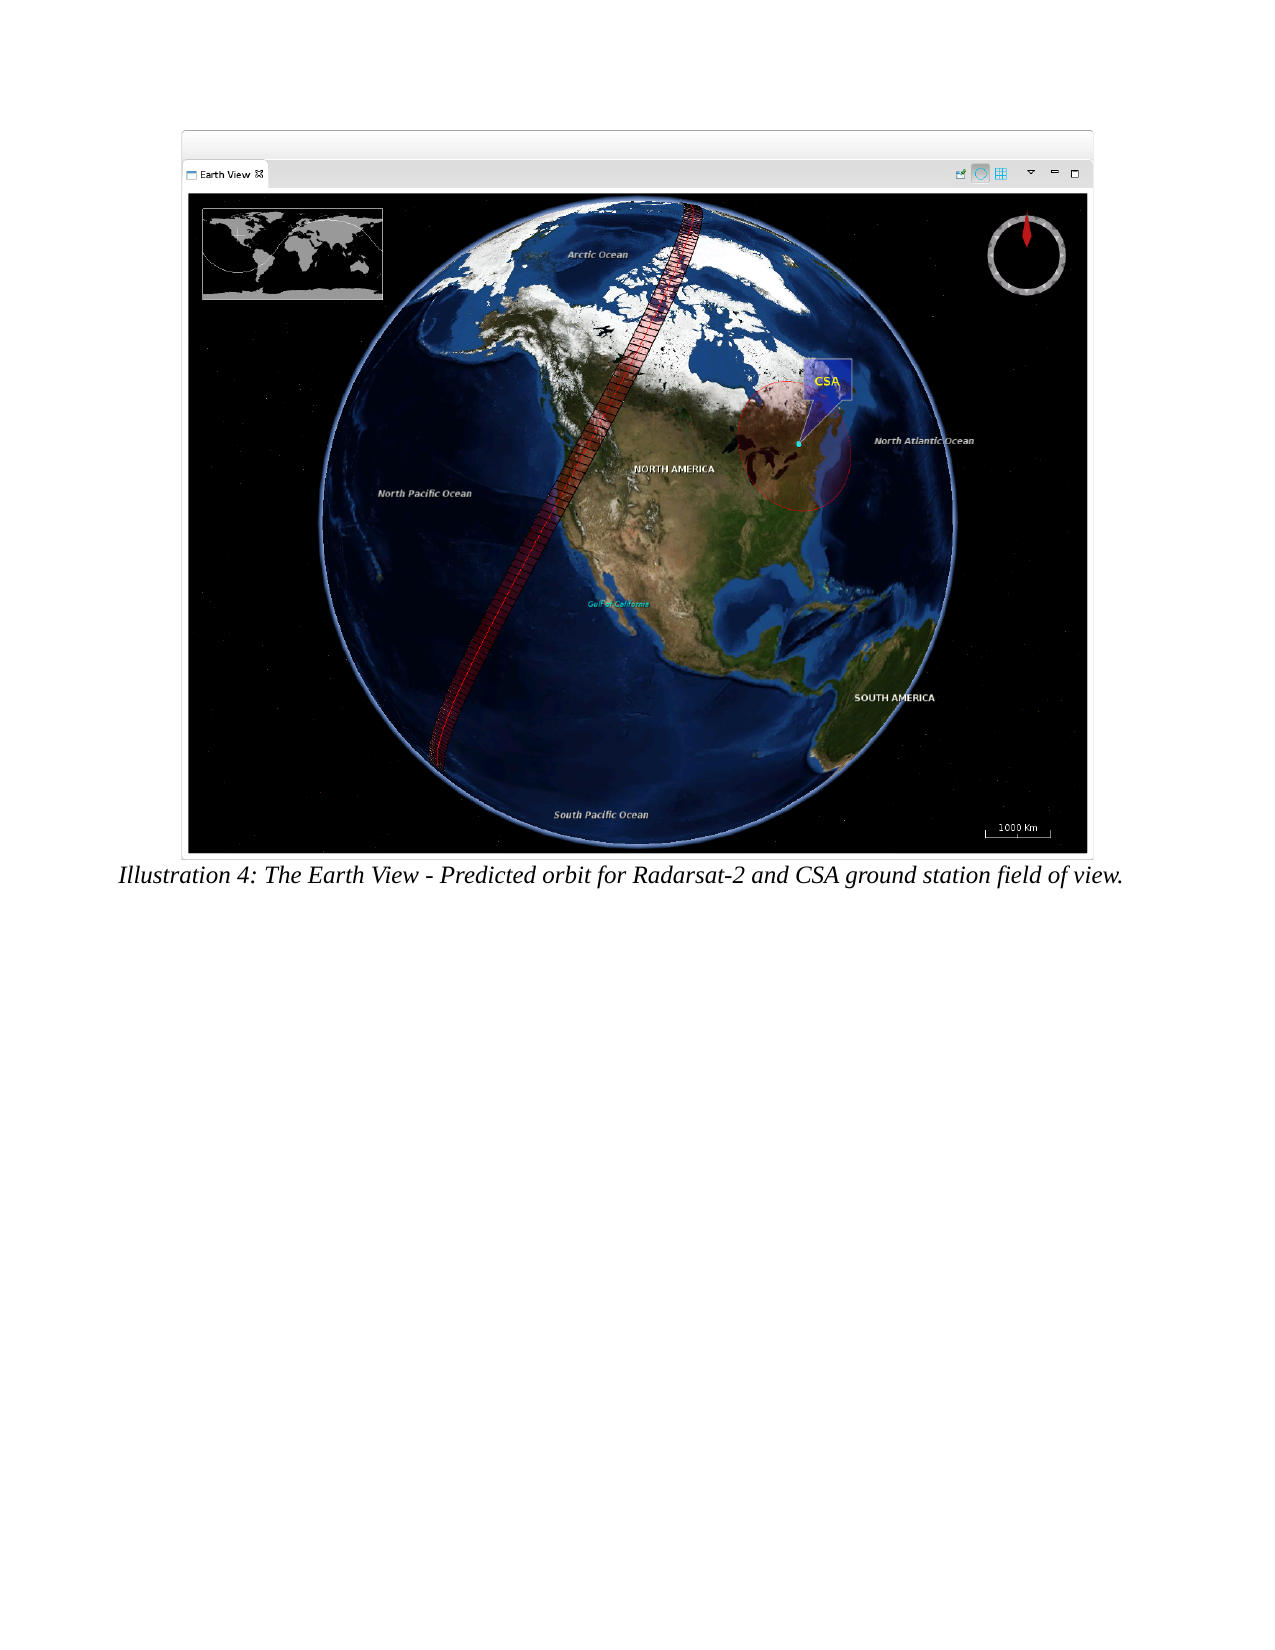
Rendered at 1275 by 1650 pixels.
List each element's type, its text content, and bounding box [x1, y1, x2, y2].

picture [181, 130, 1094, 860]
text Illustration 4: The Earth View - Predicted orbit for Radarsat-2 and CSA ground station field of view. [118, 131, 1157, 889]
